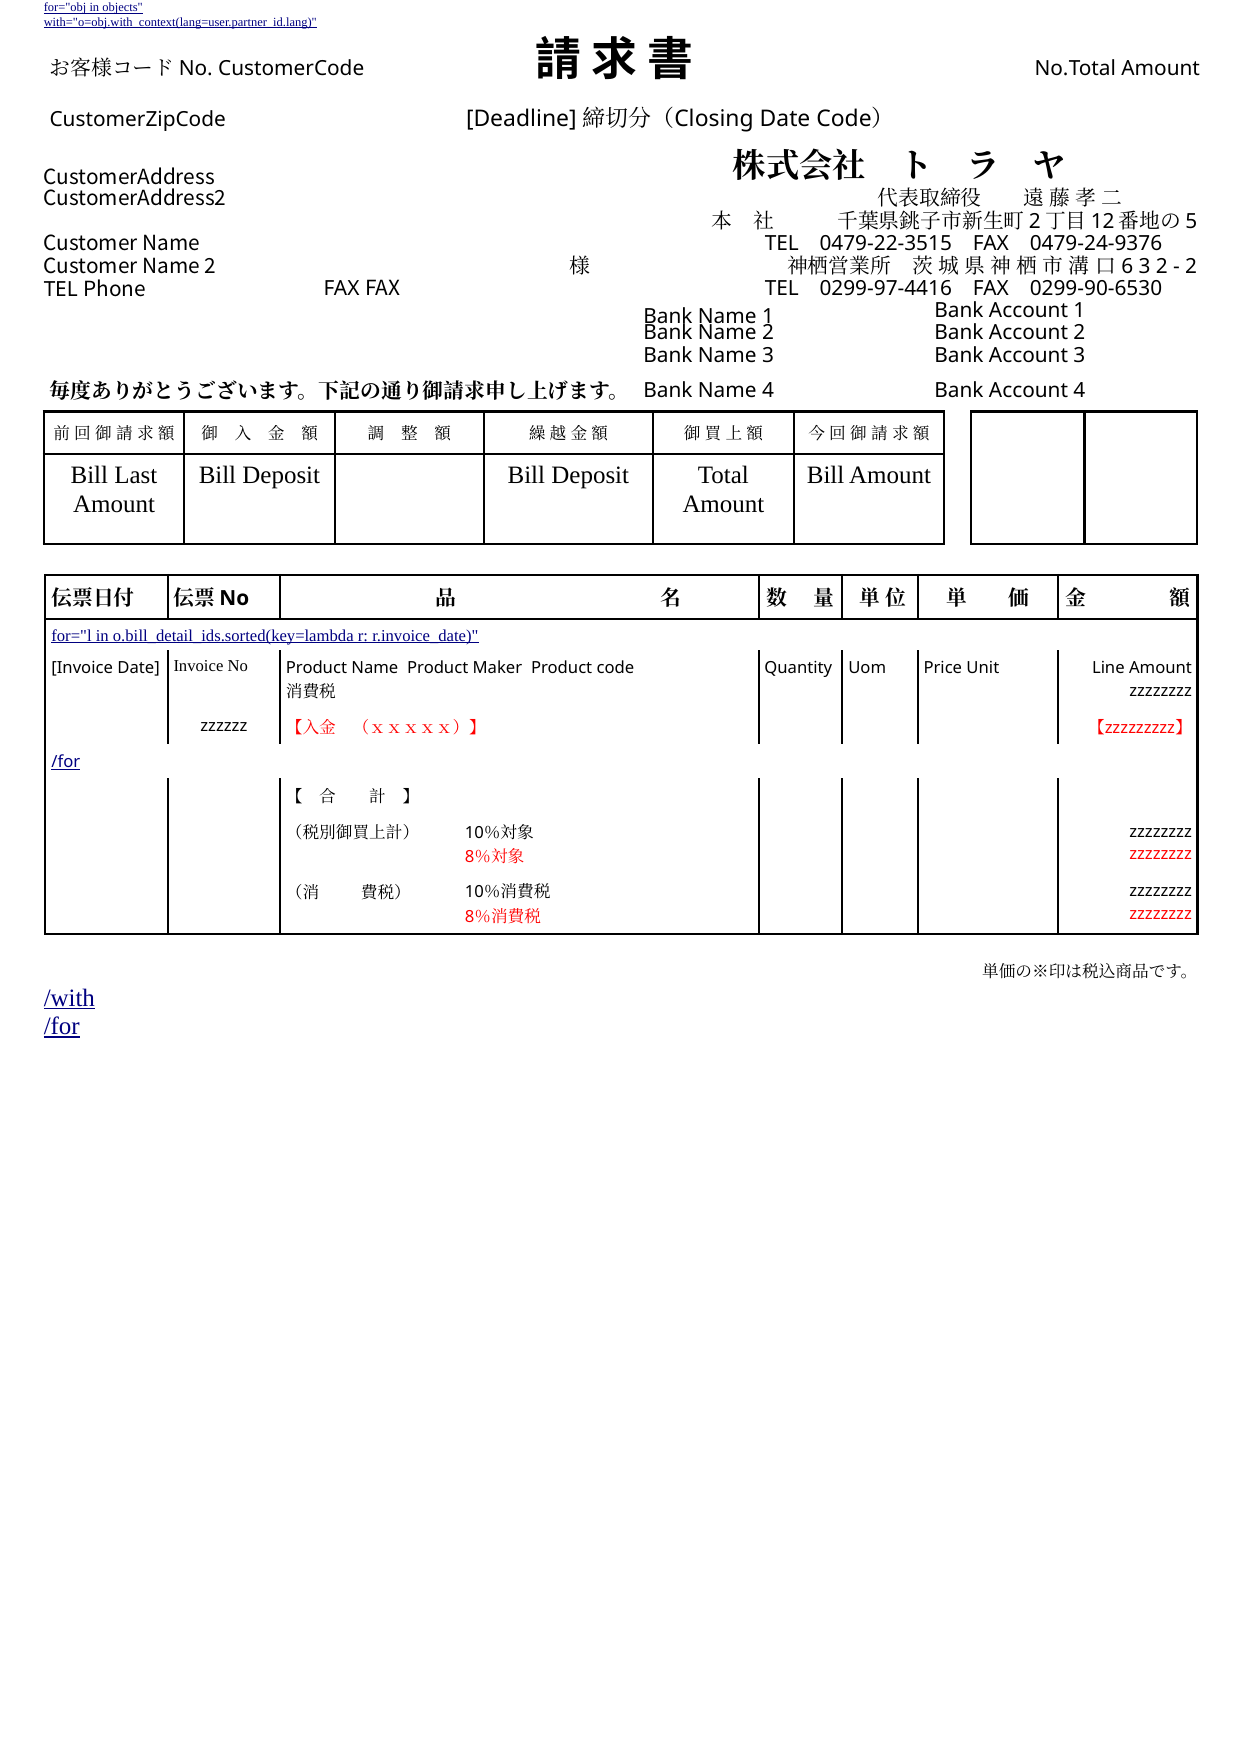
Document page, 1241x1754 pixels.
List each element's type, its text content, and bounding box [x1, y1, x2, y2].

table_header 請 求 書 [Deadline] 締切分（Closing Date Code） [421, 30, 950, 142]
table_header 御 買 上 額 [654, 413, 793, 453]
table_cell [44, 324, 323, 346]
text with="o=obj.with_context(lang=user.partner_id.lang)" [43, 14, 1197, 29]
table_cell [843, 873, 917, 933]
table_cell Customer Name [44, 234, 643, 256]
table_cell Uom [843, 650, 917, 708]
table_cell 10％対象 8％対象 [459, 814, 758, 873]
table_header 調 整 額 [336, 413, 483, 453]
table_cell 【入金 （ｘｘｘｘｘ）】 [281, 708, 758, 744]
table_cell [919, 778, 1057, 813]
table_cell FAX FAX [323, 279, 643, 301]
table_cell [46, 814, 167, 873]
table_header 今 回 御 請 求 額 [795, 413, 943, 453]
table_header [945, 410, 970, 453]
table_cell Product Name Product Maker Product code 消費税 [281, 650, 758, 708]
table_header CustomerAddress [44, 144, 643, 189]
table_cell [169, 873, 279, 933]
table_cell for="l in o.bill_detail_ids.sorted(key=lambda r: r.invoice_date)" [46, 620, 1196, 650]
table_cell Bank Name 4 [643, 369, 934, 410]
table_cell Bill Amount [795, 455, 943, 543]
table_cell [169, 814, 279, 873]
table_cell CustomerAddress2 [44, 189, 643, 211]
table_cell [46, 778, 167, 813]
table_cell [760, 873, 841, 933]
table_cell （消 費税） [281, 873, 459, 933]
table_cell Total Amount [654, 455, 793, 543]
table_cell [46, 873, 167, 933]
table_cell [44, 346, 323, 369]
table_header 御 入 金 額 [185, 413, 334, 453]
table_header 伝票No [169, 576, 279, 617]
table_cell Bill Deposit [185, 455, 334, 543]
table_cell Bill Last Amount [45, 455, 183, 543]
table_cell 【 合 計 】 [281, 778, 758, 813]
table_cell Line Amount zzzzzzzz [1059, 650, 1196, 708]
table_cell 本 社 [643, 211, 773, 234]
table_cell Bank Account 3 [934, 346, 1197, 369]
table_cell Bank Account 2 [934, 324, 1197, 346]
table_cell TEL Phone [44, 279, 323, 301]
text for="obj in objects" [43, 0, 1197, 14]
text /with [43, 983, 1197, 1011]
table_cell [169, 778, 279, 813]
table_header 繰 越 金 額 [485, 413, 652, 453]
table_cell Bank Name 2 [643, 324, 934, 346]
table_cell [643, 234, 729, 256]
table_cell [643, 279, 729, 301]
table_cell [919, 873, 1057, 933]
table_cell [945, 453, 970, 543]
table_cell [760, 708, 841, 744]
text /for [43, 1011, 1197, 1040]
table_cell 10％消費税 8％消費税 [459, 873, 758, 933]
table_cell 様 [569, 256, 643, 279]
table_header 単 位 [843, 576, 917, 617]
table_cell [323, 324, 643, 346]
table_header 株式会社 ト ラ ヤ [643, 144, 1197, 189]
table_cell 千葉県銚子市新生町2丁目12番地の5 [774, 211, 1197, 234]
table_cell Price Unit [919, 650, 1057, 708]
table_cell Bill Deposit [485, 455, 652, 543]
table_cell Bank Name 3 [643, 346, 934, 369]
table_cell 神栖営業所 茨 城 県 神 栖 市 溝 口 6 3 2 - 2 [643, 256, 1197, 279]
text 単価の※印は税込商品です。 [43, 959, 1197, 983]
table_cell [323, 301, 643, 324]
table_header [972, 413, 1083, 543]
table_header 単 価 [919, 576, 1057, 617]
table_header お客様コードNo. CustomerCode CustomerZipCode [44, 30, 420, 142]
table_cell （税別御買上計） [281, 814, 459, 873]
table_cell Customer Name 2 [44, 256, 569, 279]
table_cell [919, 814, 1057, 873]
table_header 伝票日付 [46, 576, 167, 617]
table_cell [843, 778, 917, 813]
table_cell zzzzzzzz zzzzzzzz [1059, 814, 1196, 873]
table_cell [843, 708, 917, 744]
table_cell 毎度ありがとうございます。下記の通り御請求申し上げます。 [44, 369, 643, 410]
table_header No.Total Amount [951, 30, 1206, 142]
table_header 品 名 [281, 576, 758, 617]
table_cell Bank Account 4 [934, 369, 1197, 410]
table_cell [44, 301, 323, 324]
table_header 数 量 [760, 576, 841, 617]
table_cell 代表取締役 遠 藤 孝 二 [643, 189, 1197, 211]
table_header 金 額 [1059, 576, 1196, 617]
table_cell zzzzzz [169, 708, 279, 744]
table_cell [46, 708, 167, 744]
table_cell [323, 346, 643, 369]
table_cell Bank Account 1 [934, 301, 1197, 324]
table_cell zzzzzzzz zzzzzzzz [1059, 873, 1196, 933]
table_cell [336, 455, 483, 543]
table_cell [44, 211, 643, 234]
table_cell TEL 0479-22-3515 FAX 0479-24-9376 [730, 234, 1197, 256]
table_cell Bank Name 1 [643, 301, 934, 324]
table_header [1086, 413, 1196, 543]
table_header 前 回 御 請 求 額 [45, 413, 183, 453]
table_cell [760, 814, 841, 873]
table_cell [843, 814, 917, 873]
table_cell Quantity [760, 650, 841, 708]
table_cell [760, 778, 841, 813]
table_cell /for [46, 744, 1196, 778]
table_cell [919, 708, 1057, 744]
table_cell [1059, 778, 1196, 813]
table_cell Invoice No [169, 650, 279, 708]
table_cell [Invoice Date] [46, 650, 167, 708]
table_cell 【zzzzzzzzz】 [1059, 708, 1196, 744]
table_cell TEL 0299-97-4416 FAX 0299-90-6530 [730, 279, 1197, 301]
